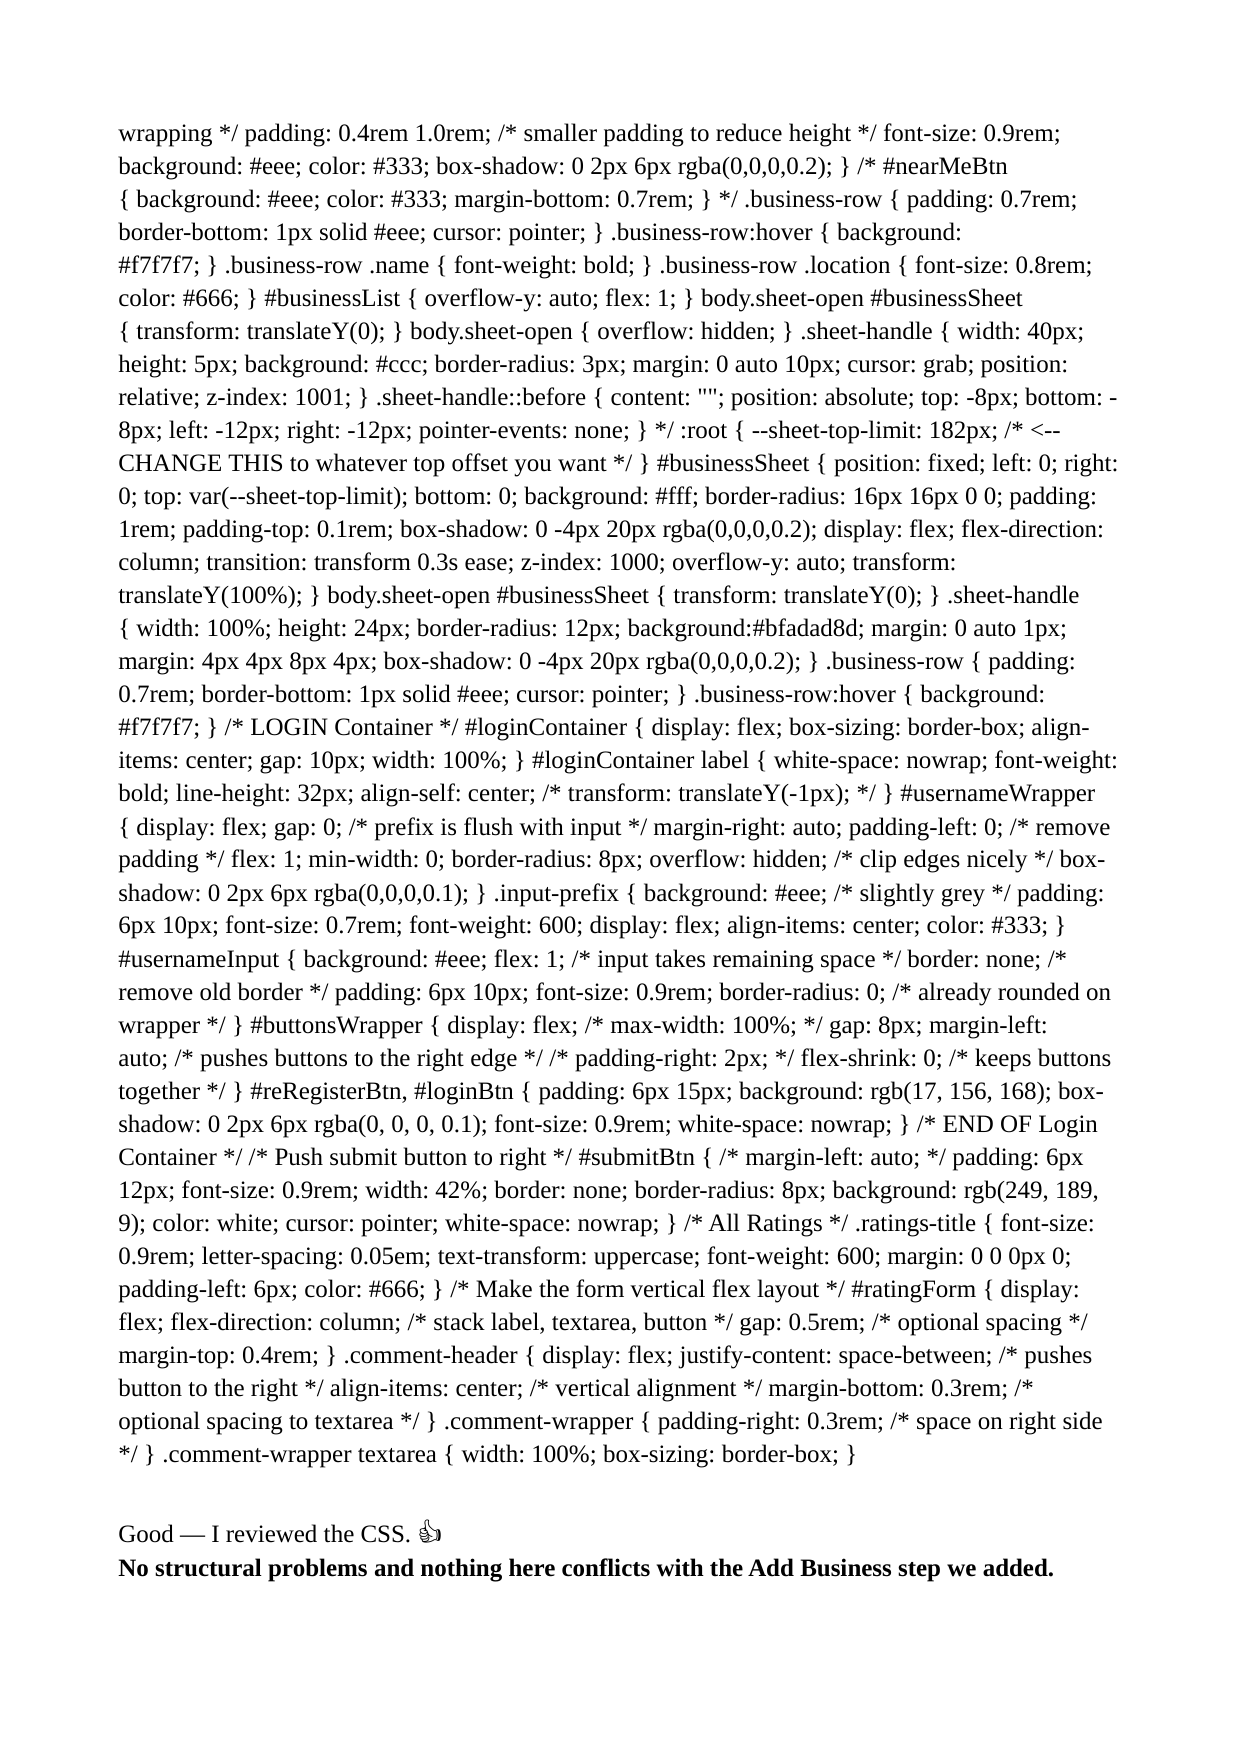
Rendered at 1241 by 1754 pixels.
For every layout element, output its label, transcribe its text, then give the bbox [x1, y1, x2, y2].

text Good — I reviewed the CSS. 👍 No structural problems and nothing here conflicts with the Add Business step we added. [118, 1519, 1122, 1581]
text wrapping */ padding: 0.4rem 1.0rem; /* smaller padding to reduce height */ font-size: 0.9rem; background: #eee; color: #333; box-shadow: 0 2px 6px rgba(0,0,0,0.2); } /* #nearMeBtn { background: #eee; color: #333; margin-bottom: 0.7rem; } */ .business-row { padding: 0.7rem; border-bottom: 1px solid #eee; cursor: pointer; } .business-row:hover { background: #f7f7f7; } .business-row .name { font-weight: bold; } .business-row .location { font-size: 0.8rem; color: #666; } #businessList { overflow-y: auto; flex: 1; } body.sheet-open #businessSheet { transform: translateY(0); } body.sheet-open { overflow: hidden; } .sheet-handle { width: 40px; height: 5px; background: #ccc; border-radius: 3px; margin: 0 auto 10px; cursor: grab; position: relative; z-index: 1001; } .sheet-handle::before { content: ""; position: absolute; top: -8px; bottom: -8px; left: -12px; right: -12px; pointer-events: none; } */ :root { --sheet-top-limit: 182px; /* <-- CHANGE THIS to whatever top offset you want */ } #businessSheet { position: fixed; left: 0; right: 0; top: var(--sheet-top-limit); bottom: 0; background: #fff; border-radius: 16px 16px 0 0; padding: 1rem; padding-top: 0.1rem; box-shadow: 0 -4px 20px rgba(0,0,0,0.2); display: flex; flex-direction: column; transition: transform 0.3s ease; z-index: 1000; overflow-y: auto; transform: translateY(100%); } body.sheet-open #businessSheet { transform: translateY(0); } .sheet-handle { width: 100%; height: 24px; border-radius: 12px; background:#bfadad8d; margin: 0 auto 1px; margin: 4px 4px 8px 4px; box-shadow: 0 -4px 20px rgba(0,0,0,0.2); } .business-row { padding: 0.7rem; border-bottom: 1px solid #eee; cursor: pointer; } .business-row:hover { background: #f7f7f7; } /* LOGIN Container */ #loginContainer { display: flex; box-sizing: border-box; align-items: center; gap: 10px; width: 100%; } #loginContainer label { white-space: nowrap; font-weight: bold; line-height: 32px; align-self: center; /* transform: translateY(-1px); */ } #usernameWrapper { display: flex; gap: 0; /* prefix is flush with input */ margin-right: auto; padding-left: 0; /* remove padding */ flex: 1; min-width: 0; border-radius: 8px; overflow: hidden; /* clip edges nicely */ box-shadow: 0 2px 6px rgba(0,0,0,0.1); } .input-prefix { background: #eee; /* slightly grey */ padding: 6px 10px; font-size: 0.7rem; font-weight: 600; display: flex; align-items: center; color: #333; } #usernameInput { background: #eee; flex: 1; /* input takes remaining space */ border: none; /* remove old border */ padding: 6px 10px; font-size: 0.9rem; border-radius: 0; /* already rounded on wrapper */ } #buttonsWrapper { display: flex; /* max-width: 100%; */ gap: 8px; margin-left: auto; /* pushes buttons to the right edge */ /* padding-right: 2px; */ flex-shrink: 0; /* keeps buttons together */ } #reRegisterBtn, #loginBtn { padding: 6px 15px; background: rgb(17, 156, 168); box-shadow: 0 2px 6px rgba(0, 0, 0, 0.1); font-size: 0.9rem; white-space: nowrap; } /* END OF Login Container */ /* Push submit button to right */ #submitBtn { /* margin-left: auto; */ padding: 6px 12px; font-size: 0.9rem; width: 42%; border: none; border-radius: 8px; background: rgb(249, 189, 9); color: white; cursor: pointer; white-space: nowrap; } /* All Ratings */ .ratings-title { font-size: 0.9rem; letter-spacing: 0.05em; text-transform: uppercase; font-weight: 600; margin: 0 0 0px 0; padding-left: 6px; color: #666; } /* Make the form vertical flex layout */ #ratingForm { display: flex; flex-direction: column; /* stack label, textarea, button */ gap: 0.5rem; /* optional spacing */ margin-top: 0.4rem; } .comment-header { display: flex; justify-content: space-between; /* pushes button to the right */ align-items: center; /* vertical alignment */ margin-bottom: 0.3rem; /* optional spacing to textarea */ } .comment-wrapper { padding-right: 0.3rem; /* space on right side */ } .comment-wrapper textarea { width: 100%; box-sizing: border-box; } [118, 118, 1122, 1468]
